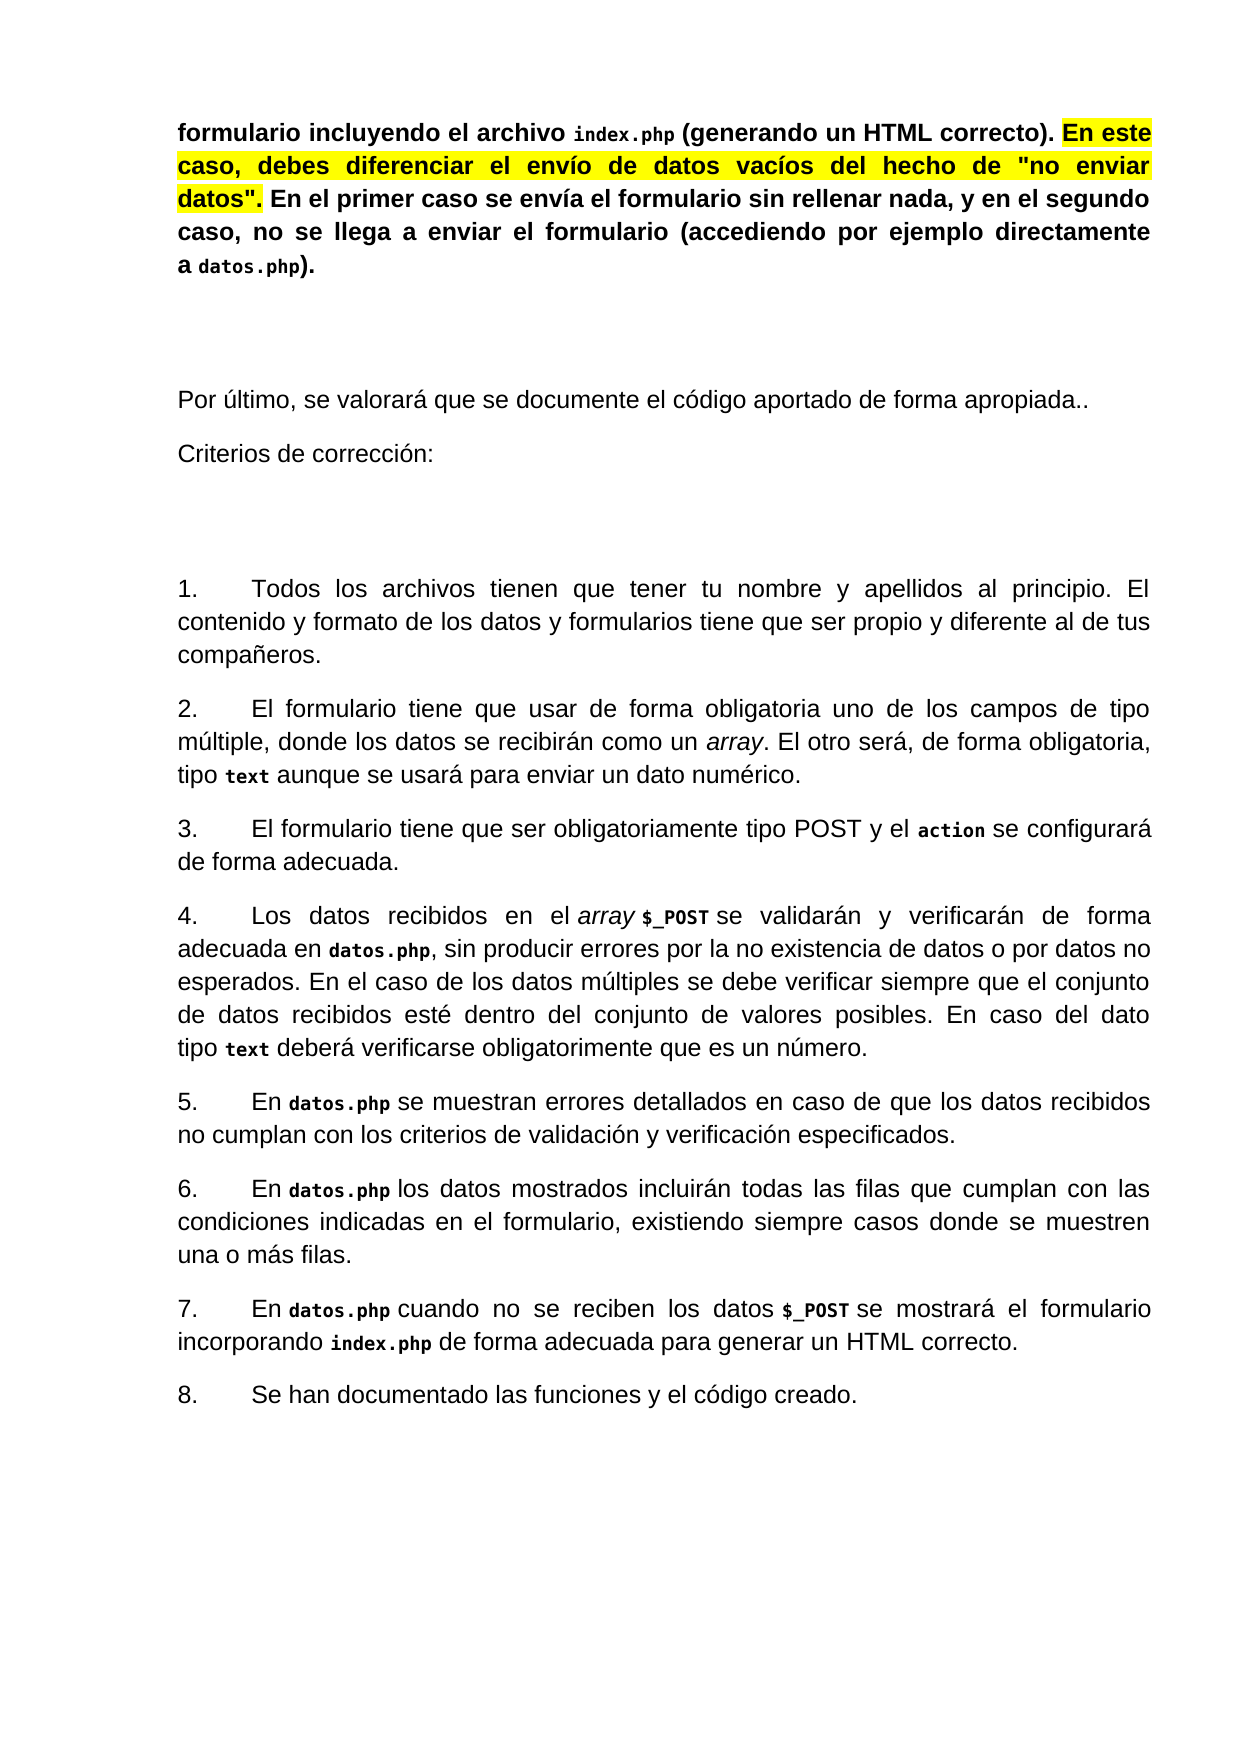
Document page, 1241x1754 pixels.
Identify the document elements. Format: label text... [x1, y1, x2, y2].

list El formulario tiene que usar de forma obligatoria uno de los campos de tipo múltiple, donde los datos se recibirán como un array. El otro será, de forma obligatoria, tipo text aunque se usará para enviar un dato numérico. [177, 694, 1152, 789]
list Todos los archivos tienen que tener tu nombre y apellidos al principio. El contenido y formato de los datos y formularios tiene que ser propio y diferente al de tus compañeros. [177, 574, 1152, 669]
list En datos.php se muestran errores detallados en caso de que los datos recibidos no cumplan con los criterios de validación y verificación especificados. [177, 1087, 1152, 1149]
list Se han documentado las funciones y el código creado. [177, 1381, 1152, 1409]
list En datos.php cuando no se reciben los datos $_POST se mostrará el formulario incorporando index.php de forma adecuada para generar un HTML correcto. [177, 1294, 1152, 1355]
list En datos.php los datos mostrados incluirán todas las filas que cumplan con las condiciones indicadas en el formulario, existiendo siempre casos donde se muestren una o más filas. [177, 1174, 1152, 1268]
text Criterios de corrección: [177, 439, 1152, 468]
text formulario incluyendo el archivo index.php (generando un HTML correcto). En este caso, debes diferenciar el envío de datos vacíos del hecho de "no enviar datos". En el primer caso se envía el formulario sin rellenar nada, y en el segundo caso, no se llega a enviar el formulario (accediendo por ejemplo directamente a datos.php). [177, 118, 1152, 279]
text Por último, se valorará que se documente el código aportado de forma apropiada.. [177, 385, 1152, 414]
list Los datos recibidos en el array $_POST se validarán y verificarán de forma adecuada en datos.php, sin producir errores por la no existencia de datos o por datos no esperados. En el caso de los datos múltiples se debe verificar siempre que el conjunto de datos recibidos esté dentro del conjunto de valores posibles. En caso del dato tipo text deberá verificarse obligatorimente que es un número. [177, 901, 1152, 1062]
list El formulario tiene que ser obligatoriamente tipo POST y el action se configurará de forma adecuada. [177, 814, 1152, 876]
